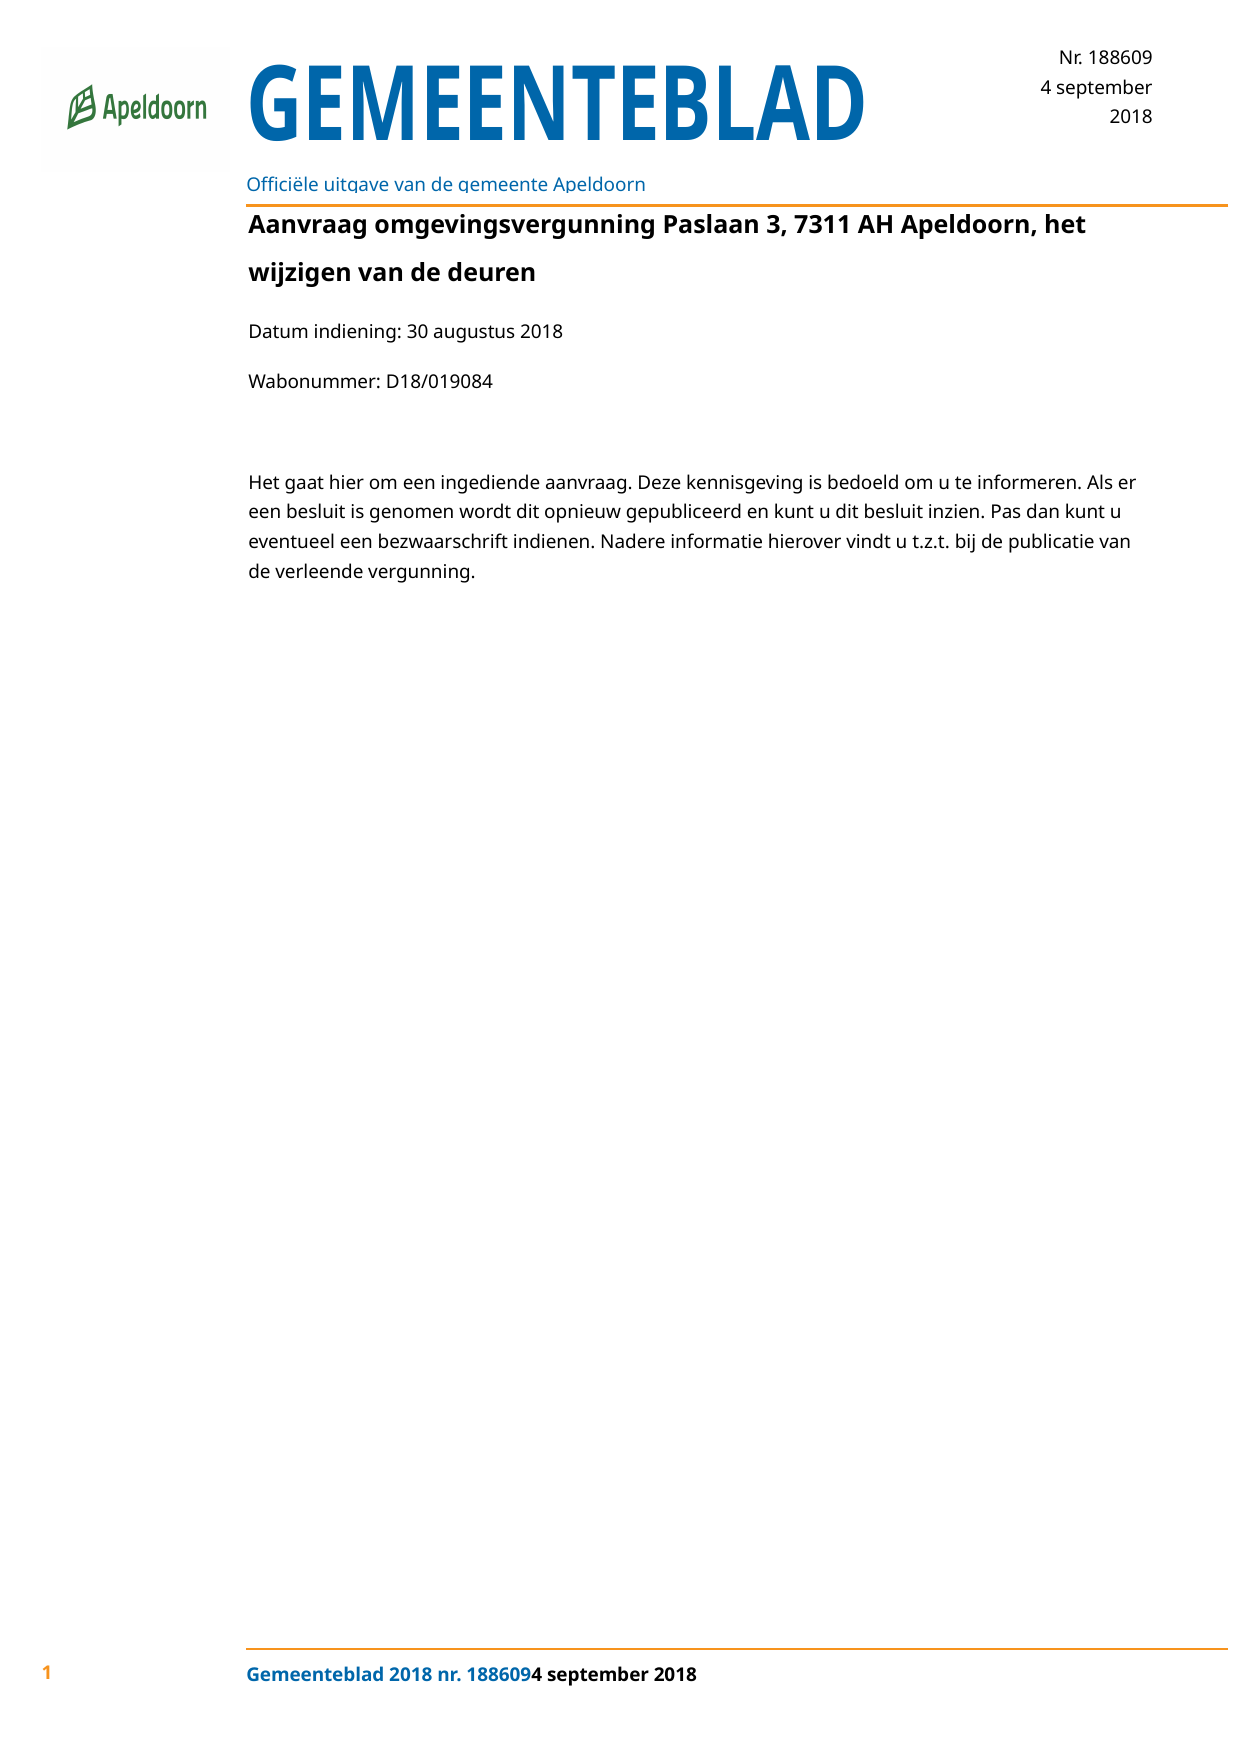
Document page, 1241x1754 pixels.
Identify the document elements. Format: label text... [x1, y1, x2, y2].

text Wabonummer: D18/019084 [248, 368, 1152, 394]
text Het gaat hier om een ingediende aanvraag. Deze kennisgeving is bedoeld om u te informeren. Als er een besluit is genomen wordt dit opnieuw gepubliceerd en kunt u dit besluit inzien. Pas dan kunt u eventueel een bezwaarschrift indienen. Nadere informatie hierover vindt u t.z.t. bij de publicatie van de verleende vergunning. [248, 469, 1152, 584]
picture [41, 47, 231, 172]
text Aanvraag omgevingsvergunning Paslaan 3, 7311 AH Apeldoorn, het wijzigen van de deuren [248, 207, 1152, 288]
text Datum indiening: 30 augustus 2018 [248, 318, 1152, 344]
